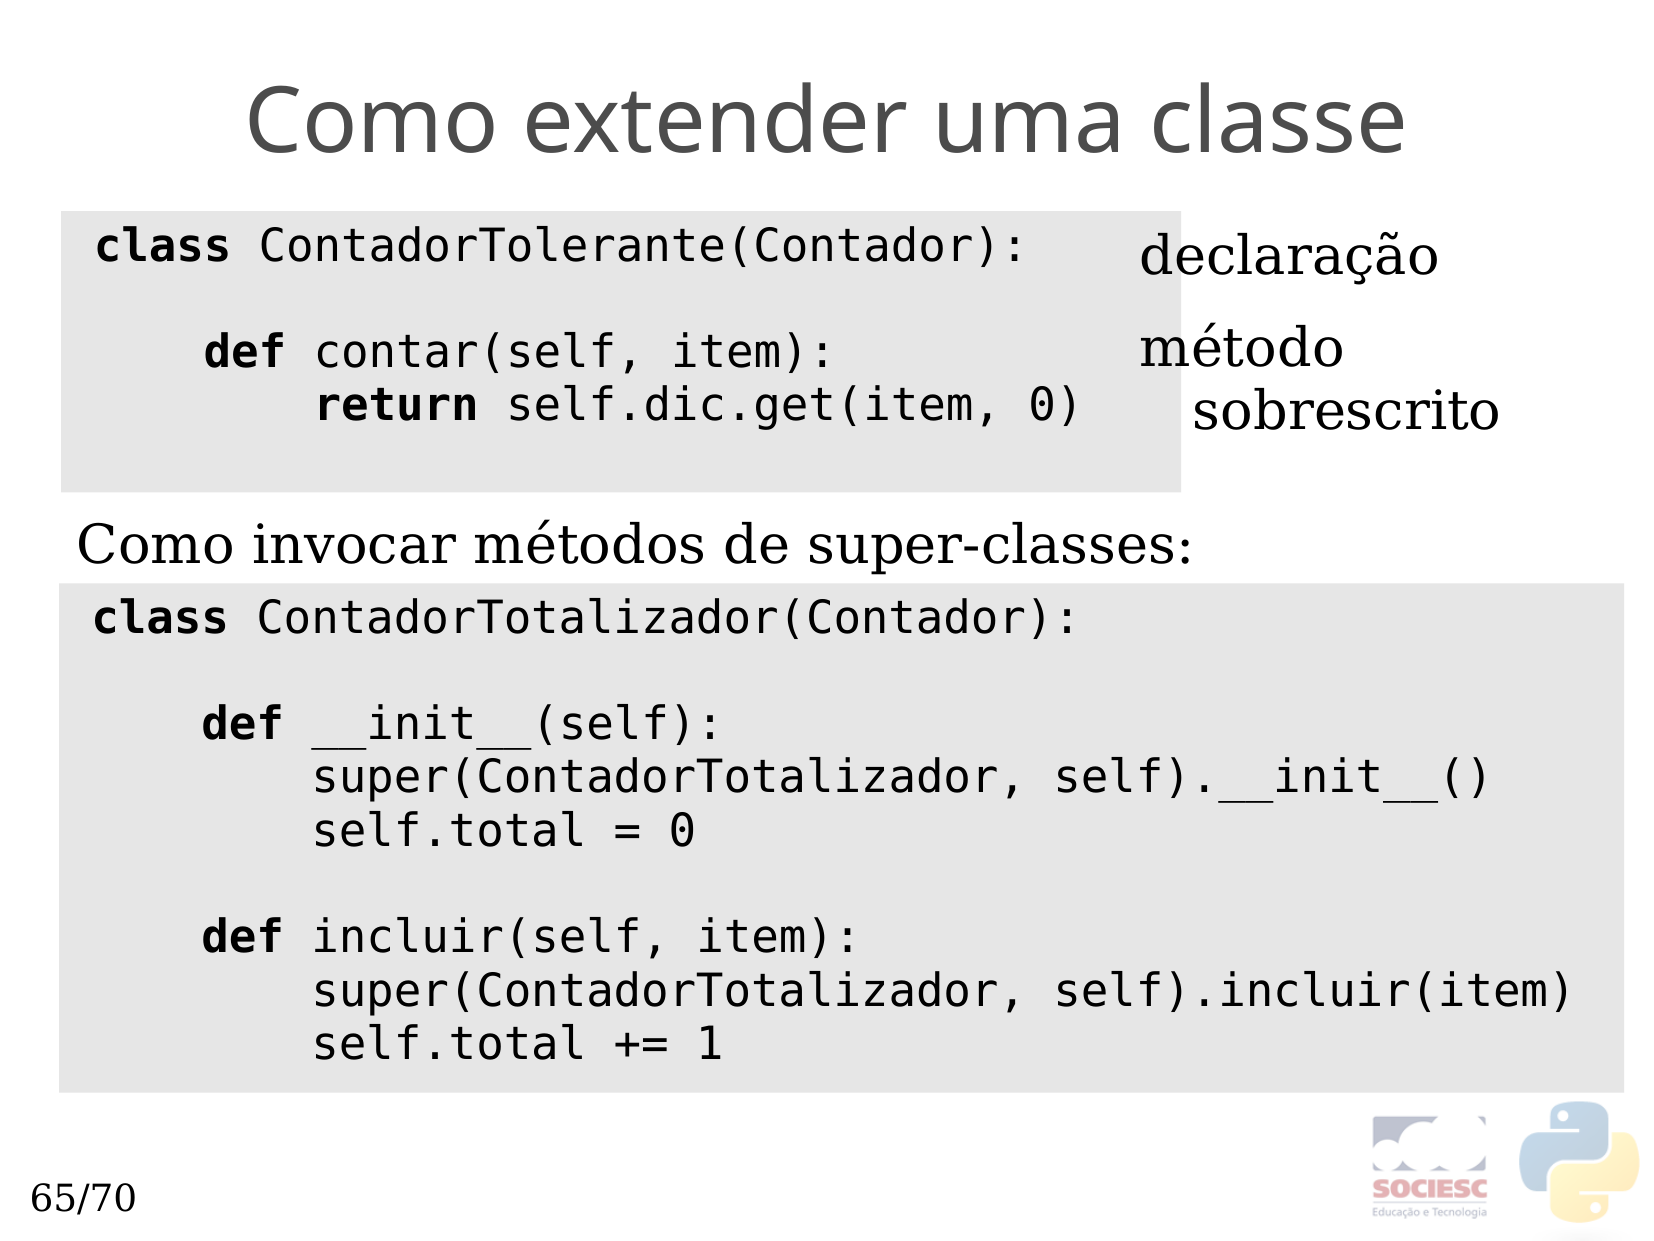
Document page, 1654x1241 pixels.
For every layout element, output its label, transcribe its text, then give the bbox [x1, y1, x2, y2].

text_box class ContadorTolerante(Contador): def contar(self, item): return self.dic.get(item, 0) [61, 211, 1182, 493]
text_box class ContadorTotalizador(Contador): def __init__(self): super(ContadorTotalizador, self).__init__() self.total = 0 def incluir(self, item): super(ContadorTotalizador, self).incluir(item) self.total += 1 [59, 609, 1625, 1093]
list Como invocar métodos de super-classes: [59, 513, 1625, 609]
picture [1340, 1084, 1654, 1241]
list declaração método sobrescrito [1122, 223, 1630, 880]
title Como extender uma classe [82, 13, 1571, 222]
